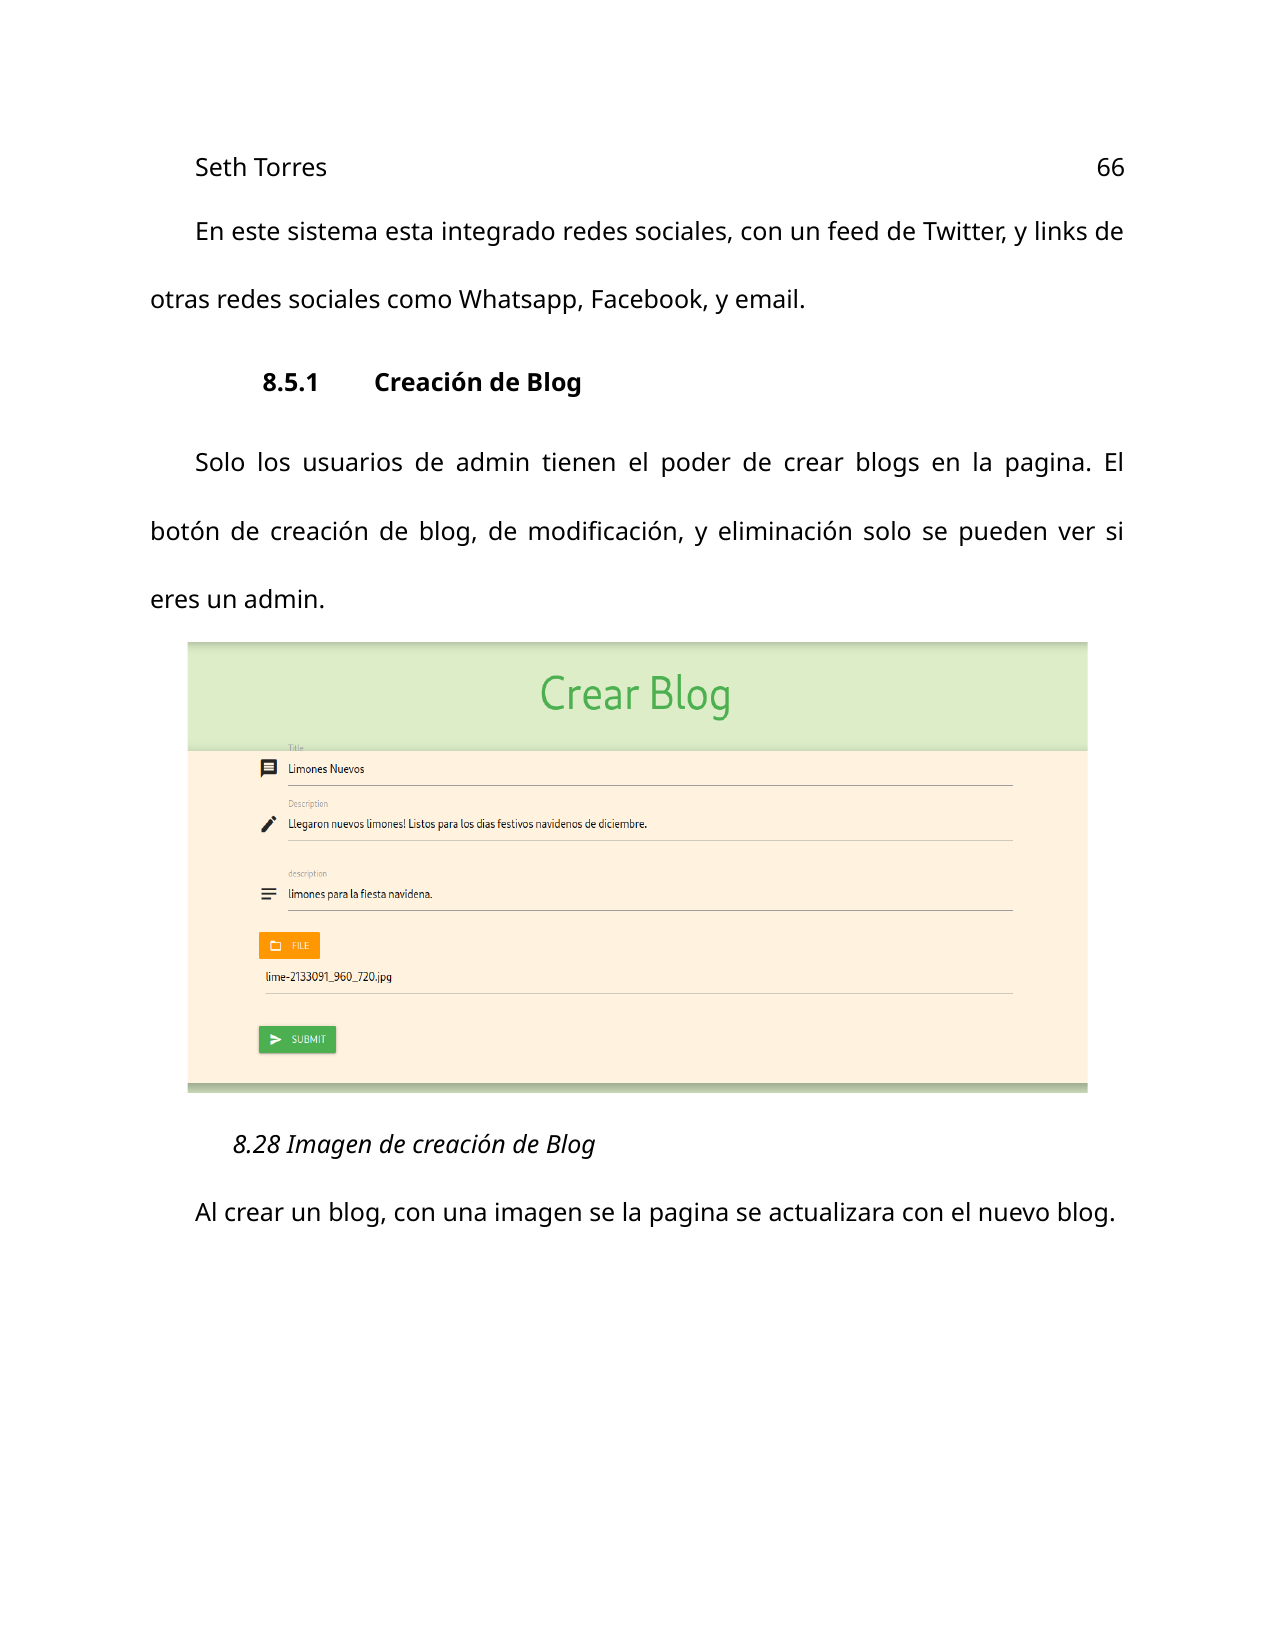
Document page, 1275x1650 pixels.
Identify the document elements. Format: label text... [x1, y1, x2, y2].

text [187, 630, 1087, 642]
text 8.28 Imagen de creación de Blog [187, 1093, 1087, 1161]
text Al crear un blog, con una imagen se la pagina se actualizara con el nuevo blog. [150, 1093, 1125, 1229]
picture [187, 642, 1088, 1093]
text Solo los usuarios de admin tienen el poder de crear blogs en la pagina. El botón de creación de blog, de modificación, y eliminación solo se pueden ver si eres un admin. [150, 445, 1125, 615]
subtitle Creación de Blog [262, 364, 1125, 398]
text En este sistema esta integrado redes sociales, con un feed de Twitter, y links de otras redes sociales como Whatsapp, Facebook, y email. [150, 213, 1125, 316]
